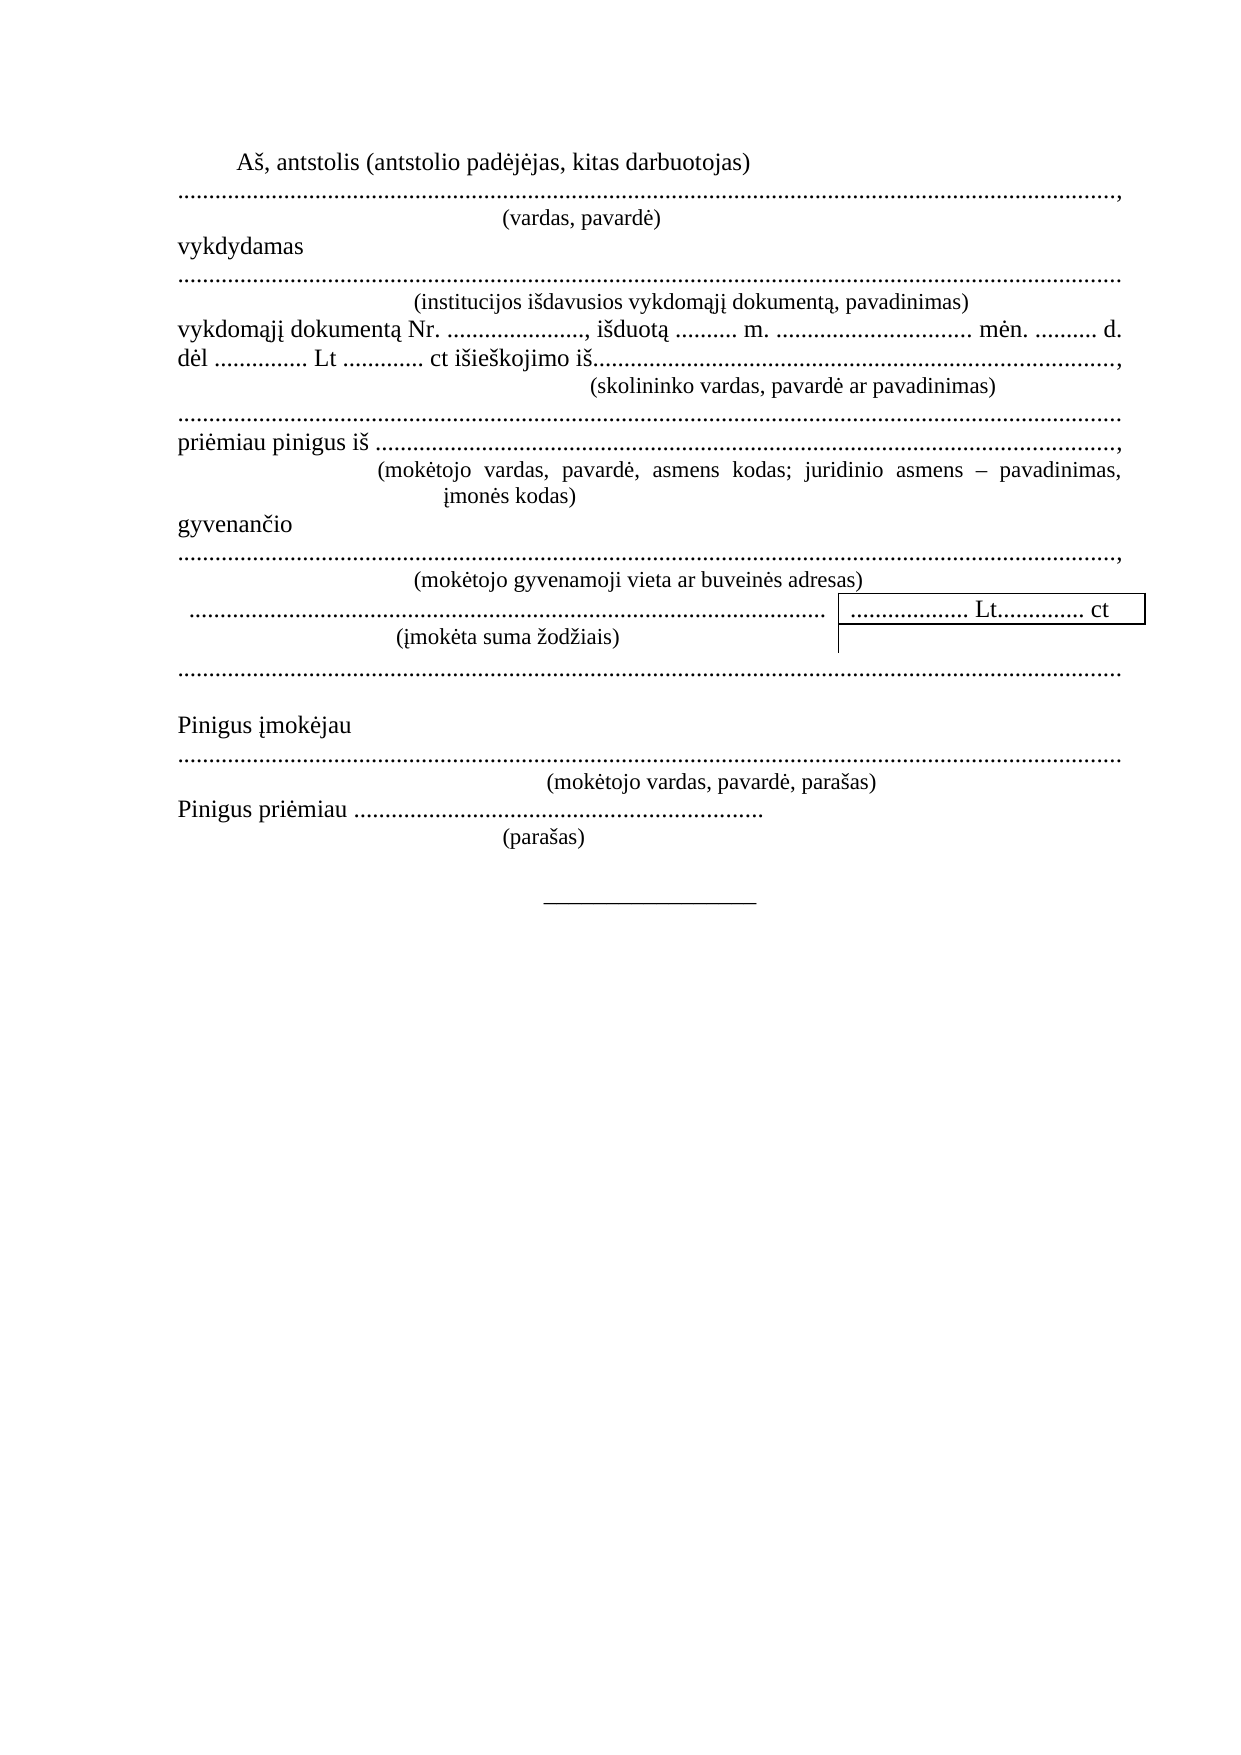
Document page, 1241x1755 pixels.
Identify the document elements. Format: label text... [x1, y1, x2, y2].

text vykdydamas [177, 231, 1122, 259]
text (institucijos išdavusios vykdomąjį dokumentą, pavadinimas) [177, 288, 1122, 314]
text Pinigus priėmiau [177, 794, 1122, 823]
table_header ................... Lt.............. ct [839, 594, 1144, 623]
text . , [177, 537, 1122, 566]
text (mokėtojo vardas, pavardė, parašas) [177, 768, 1122, 794]
text (skolininko vardas, pavardė ar pavadinimas) [590, 372, 1122, 398]
text (mokėtojo gyvenamoji vieta ar buveinės adresas) [177, 566, 1122, 592]
text _________________ [177, 878, 1122, 907]
text (parašas) [502, 823, 1122, 849]
text (vardas, pavardė) [177, 204, 1122, 231]
text . [177, 398, 1122, 427]
table_cell [839, 625, 1145, 653]
table_header . (įmokėta suma žodžiais) [177, 593, 838, 653]
text vykdomąjį dokumentą Nr. ......................, išduotą .......... m. . mėn. .......... d. [177, 314, 1122, 343]
text . [177, 739, 1122, 768]
text Pinigus įmokėjau [177, 711, 1122, 739]
text priėmiau pinigus iš , [177, 427, 1122, 456]
text Aš, antstolis (antstolio padėjėjas, kitas darbuotojas) [177, 147, 1122, 176]
text . [177, 653, 1122, 682]
text . [177, 259, 1122, 288]
text gyvenančio [177, 509, 1122, 537]
text dėl ............... Lt ............. ct išieškojimo iš , [177, 343, 1122, 372]
text (mokėtojo vardas, pavardė, asmens kodas; juridinio asmens – pavadinimas, įmonės kodas) [377, 456, 1122, 509]
text . , [177, 176, 1122, 204]
